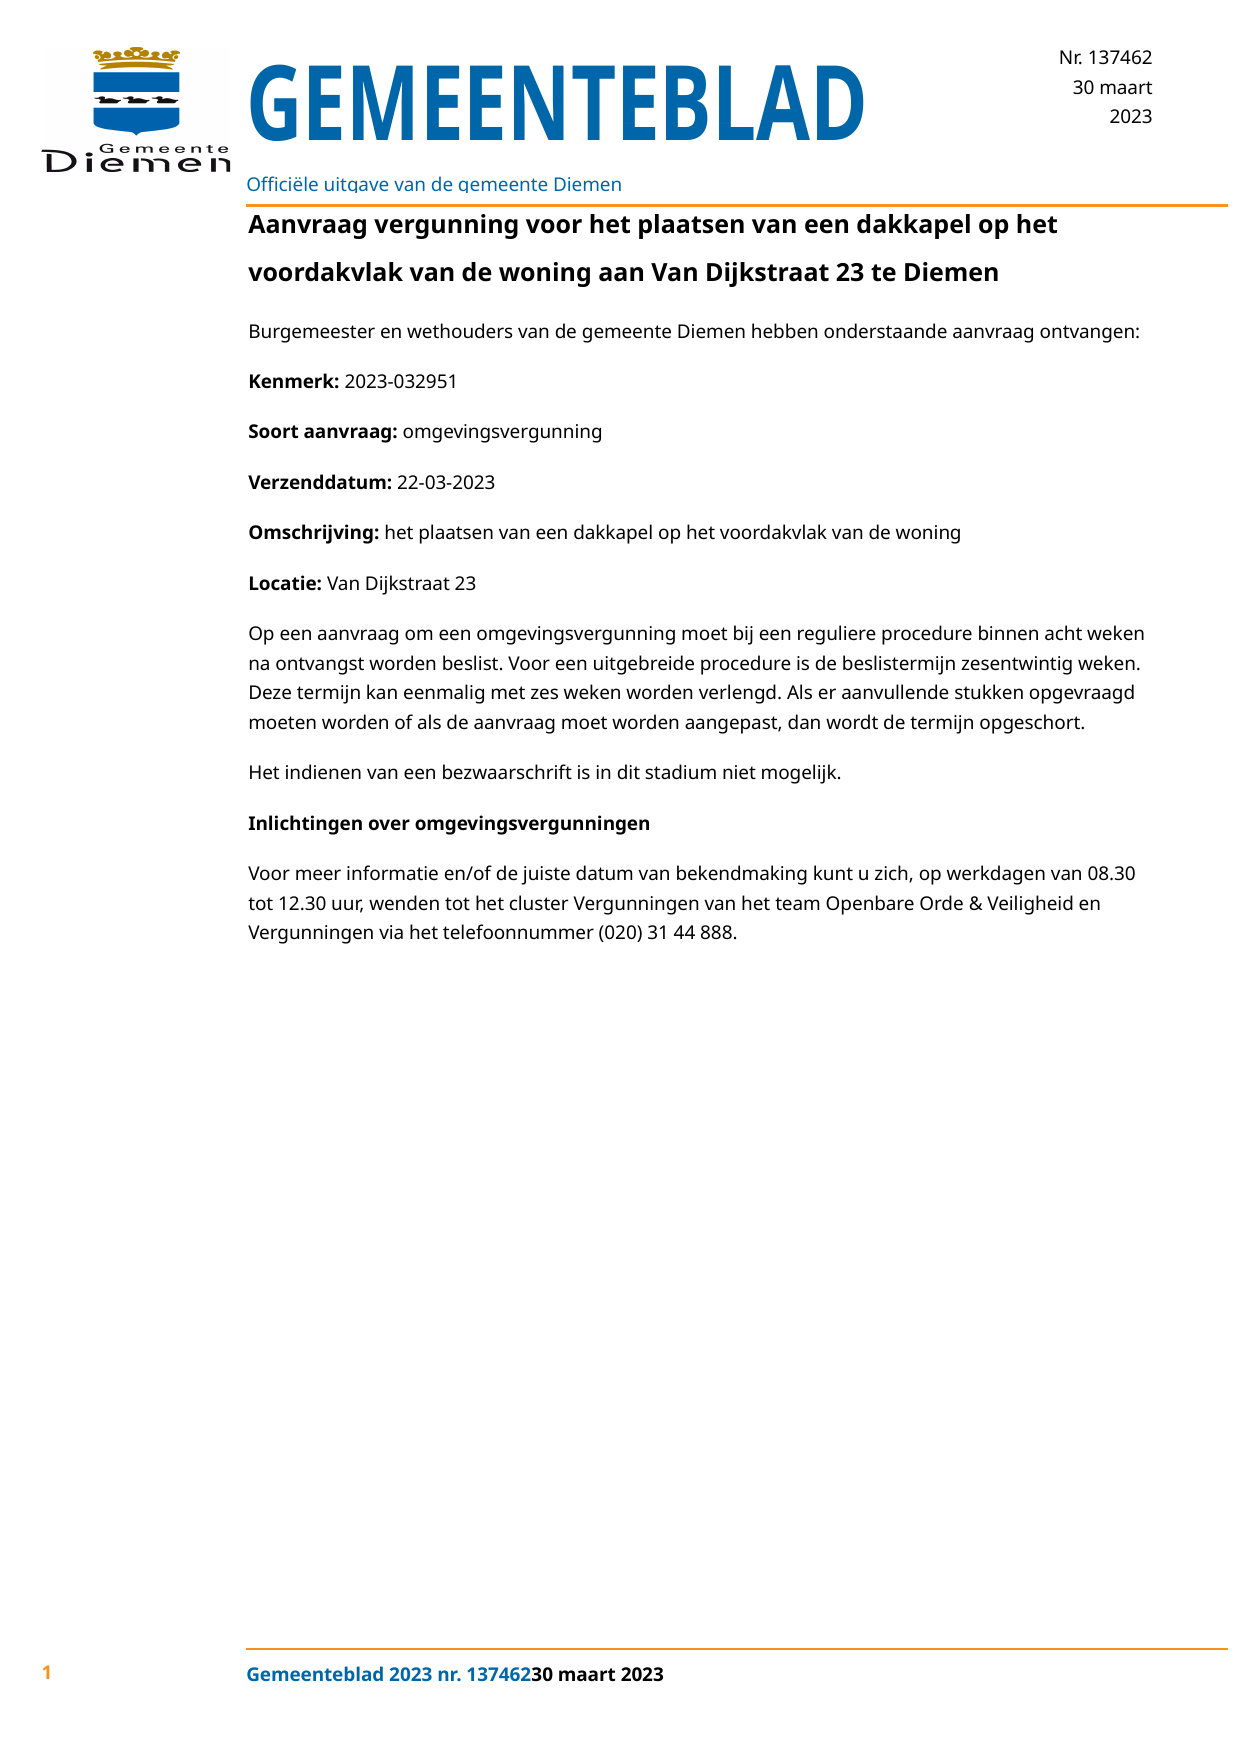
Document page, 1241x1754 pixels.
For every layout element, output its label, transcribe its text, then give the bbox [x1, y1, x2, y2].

text Verzenddatum: 22-03-2023 [248, 469, 1152, 495]
text Kenmerk: 2023-032951 [248, 368, 1152, 394]
text Het indienen van een bezwaarschrift is in dit stadium niet mogelijk. [248, 759, 1152, 785]
text Aanvraag vergunning voor het plaatsen van een dakkapel op het voordakvlak van de woning aan Van Dijkstraat 23 te Diemen [248, 207, 1152, 288]
text Voor meer informatie en/of de juiste datum van bekendmaking kunt u zich, op werkdagen van 08.30 tot 12.30 uur, wenden tot het cluster Vergunningen van het team Openbare Orde & Veiligheid en Vergunningen via het telefoonnummer (020) 31 44 888. [248, 860, 1152, 945]
text Burgemeester en wethouders van de gemeente Diemen hebben onderstaande aanvraag ontvangen: [248, 318, 1152, 344]
picture [41, 47, 231, 172]
text Soort aanvraag: omgevingsvergunning [248, 419, 1152, 444]
text Locatie: Van Dijkstraat 23 [248, 570, 1152, 596]
text Omschrijving: het plaatsen van een dakkapel op het voordakvlak van de woning [248, 519, 1152, 545]
text Inlichtingen over omgevingsvergunningen [248, 810, 1152, 836]
text Op een aanvraag om een omgevingsvergunning moet bij een reguliere procedure binnen acht weken na ontvangst worden beslist. Voor een uitgebreide procedure is de beslistermijn zesentwintig weken. Deze termijn kan eenmalig met zes weken worden verlengd. Als er aanvullende stukken opgevraagd moeten worden of als de aanvraag moet worden aangepast, dan wordt de termijn opgeschort. [248, 620, 1152, 735]
